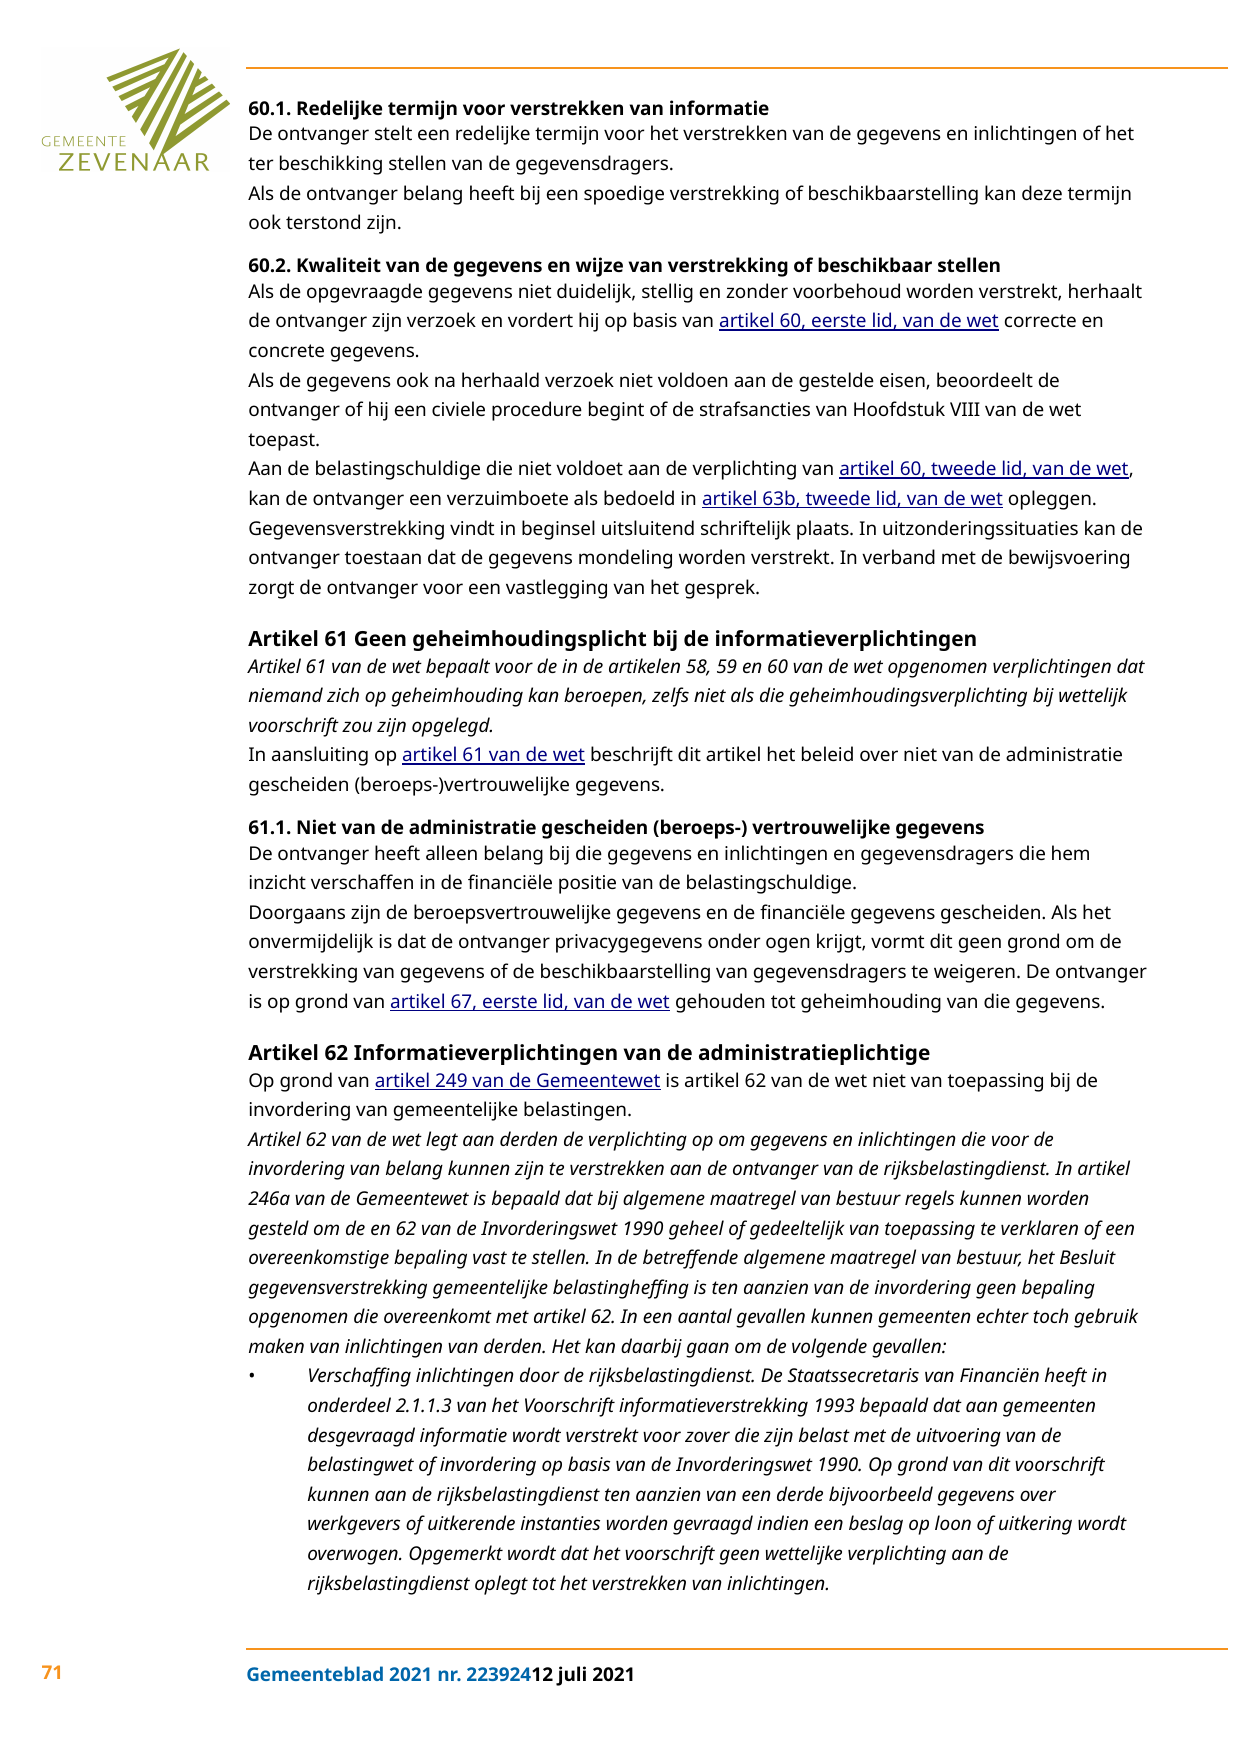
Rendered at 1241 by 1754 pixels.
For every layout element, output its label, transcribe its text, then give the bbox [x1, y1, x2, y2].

text 60.2. Kwaliteit van de gegevens en wijze van verstrekking of beschikbaar stellen [248, 252, 1152, 278]
text In aansluiting op artikel 61 van de wet beschrijft dit artikel het beleid over niet van de administratie gescheiden (beroeps-)vertrouwelijke gegevens. [248, 742, 1152, 797]
list Verschaffing inlichtingen door de rijksbelastingdienst. De Staatssecretaris van Financiën heeft in onderdeel 2.1.1.3 van het Voorschrift informatieverstrekking 1993 bepaald dat aan gemeenten desgevraagd informatie wordt verstrekt voor zover die zijn belast met de uitvoering van de belastingwet of invordering op basis van de Invorderingswet 1990. Op grond van dit voorschrift kunnen aan de rijksbelastingdienst ten aanzien van een derde bijvoorbeeld gegevens over werkgevers of uitkerende instanties worden gevraagd indien een beslag op loon of uitkering wordt overwogen. Opgemerkt wordt dat het voorschrift geen wettelijke verplichting aan de rijksbelastingdienst oplegt tot het verstrekken van inlichtingen. [248, 1363, 1152, 1595]
text Artikel 62 van de wet legt aan derden de verplichting op om gegevens en inlichtingen die voor de invordering van belang kunnen zijn te verstrekken aan de ontvanger van de rijksbelastingdienst. In artikel 246a van de Gemeentewet is bepaald dat bij algemene maatregel van bestuur regels kunnen worden gesteld om de en 62 van de Invorderingswet 1990 geheel of gedeeltelijk van toepassing te verklaren of een overeenkomstige bepaling vast te stellen. In de betreffende algemene maatregel van bestuur, het Besluit gegevensverstrekking gemeentelijke belastingheffing is ten aanzien van de invordering geen bepaling opgenomen die overeenkomt met artikel 62. In een aantal gevallen kunnen gemeenten echter toch gebruik maken van inlichtingen van derden. Het kan daarbij gaan om de volgende gevallen: [248, 1126, 1152, 1359]
text Artikel 61 Geen geheimhoudingsplicht bij de informatieverplichtingen [248, 624, 1152, 653]
text De ontvanger stelt een redelijke termijn voor het verstrekken van de gegevens en inlichtingen of het ter beschikking stellen van de gegevensdragers. [248, 121, 1152, 176]
text Als de opgevraagde gegevens niet duidelijk, stellig en zonder voorbehoud worden verstrekt, herhaalt de ontvanger zijn verzoek en vordert hij op basis van artikel 60, eerste lid, van de wet correcte en concrete gegevens. [248, 278, 1152, 363]
text Doorgaans zijn de beroepsvertrouwelijke gegevens en de financiële gegevens gescheiden. Als het onvermijdelijk is dat de ontvanger privacygegevens onder ogen krijgt, vormt dit geen grond om de verstrekking van gegevens of de beschikbaarstelling van gegevensdragers te weigeren. De ontvanger is op grond van artikel 67, eerste lid, van de wet gehouden tot geheimhouding van die gegevens. [248, 899, 1152, 1014]
text Artikel 62 Informatieverplichtingen van de administratieplichtige [248, 1038, 1152, 1067]
text 60.1. Redelijke termijn voor verstrekken van informatie [248, 95, 1152, 121]
text Als de gegevens ook na herhaald verzoek niet voldoen aan de gestelde eisen, beoordeelt de ontvanger of hij een civiele procedure begint of de strafsancties van Hoofdstuk VIII van de wet toepast. [248, 367, 1152, 452]
picture [41, 47, 231, 172]
text De ontvanger heeft alleen belang bij die gegevens en inlichtingen en gegevensdragers die hem inzicht verschaffen in de financiële positie van de belastingschuldige. [248, 840, 1152, 895]
text Artikel 61 van de wet bepaalt voor de in de artikelen 58, 59 en 60 van de wet opgenomen verplichtingen dat niemand zich op geheimhouding kan beroepen, zelfs niet als die geheimhoudingsverplichting bij wettelijk voorschrift zou zijn opgelegd. [248, 653, 1152, 738]
text Als de ontvanger belang heeft bij een spoedige verstrekking of beschikbaarstelling kan deze termijn ook terstond zijn. [248, 180, 1152, 235]
text Op grond van artikel 249 van de Gemeentewet is artikel 62 van de wet niet van toepassing bij de invordering van gemeentelijke belastingen. [248, 1067, 1152, 1122]
text Aan de belastingschuldige die niet voldoet aan de verplichting van artikel 60, tweede lid, van de wet, kan de ontvanger een verzuimboete als bedoeld in artikel 63b, tweede lid, van de wet opleggen. [248, 456, 1152, 511]
text 61.1. Niet van de administratie gescheiden (beroeps-) vertrouwelijke gegevens [248, 814, 1152, 840]
text Gegevensverstrekking vindt in beginsel uitsluitend schriftelijk plaats. In uitzonderingssituaties kan de ontvanger toestaan dat de gegevens mondeling worden verstrekt. In verband met de bewijsvoering zorgt de ontvanger voor een vastlegging van het gesprek. [248, 515, 1152, 600]
